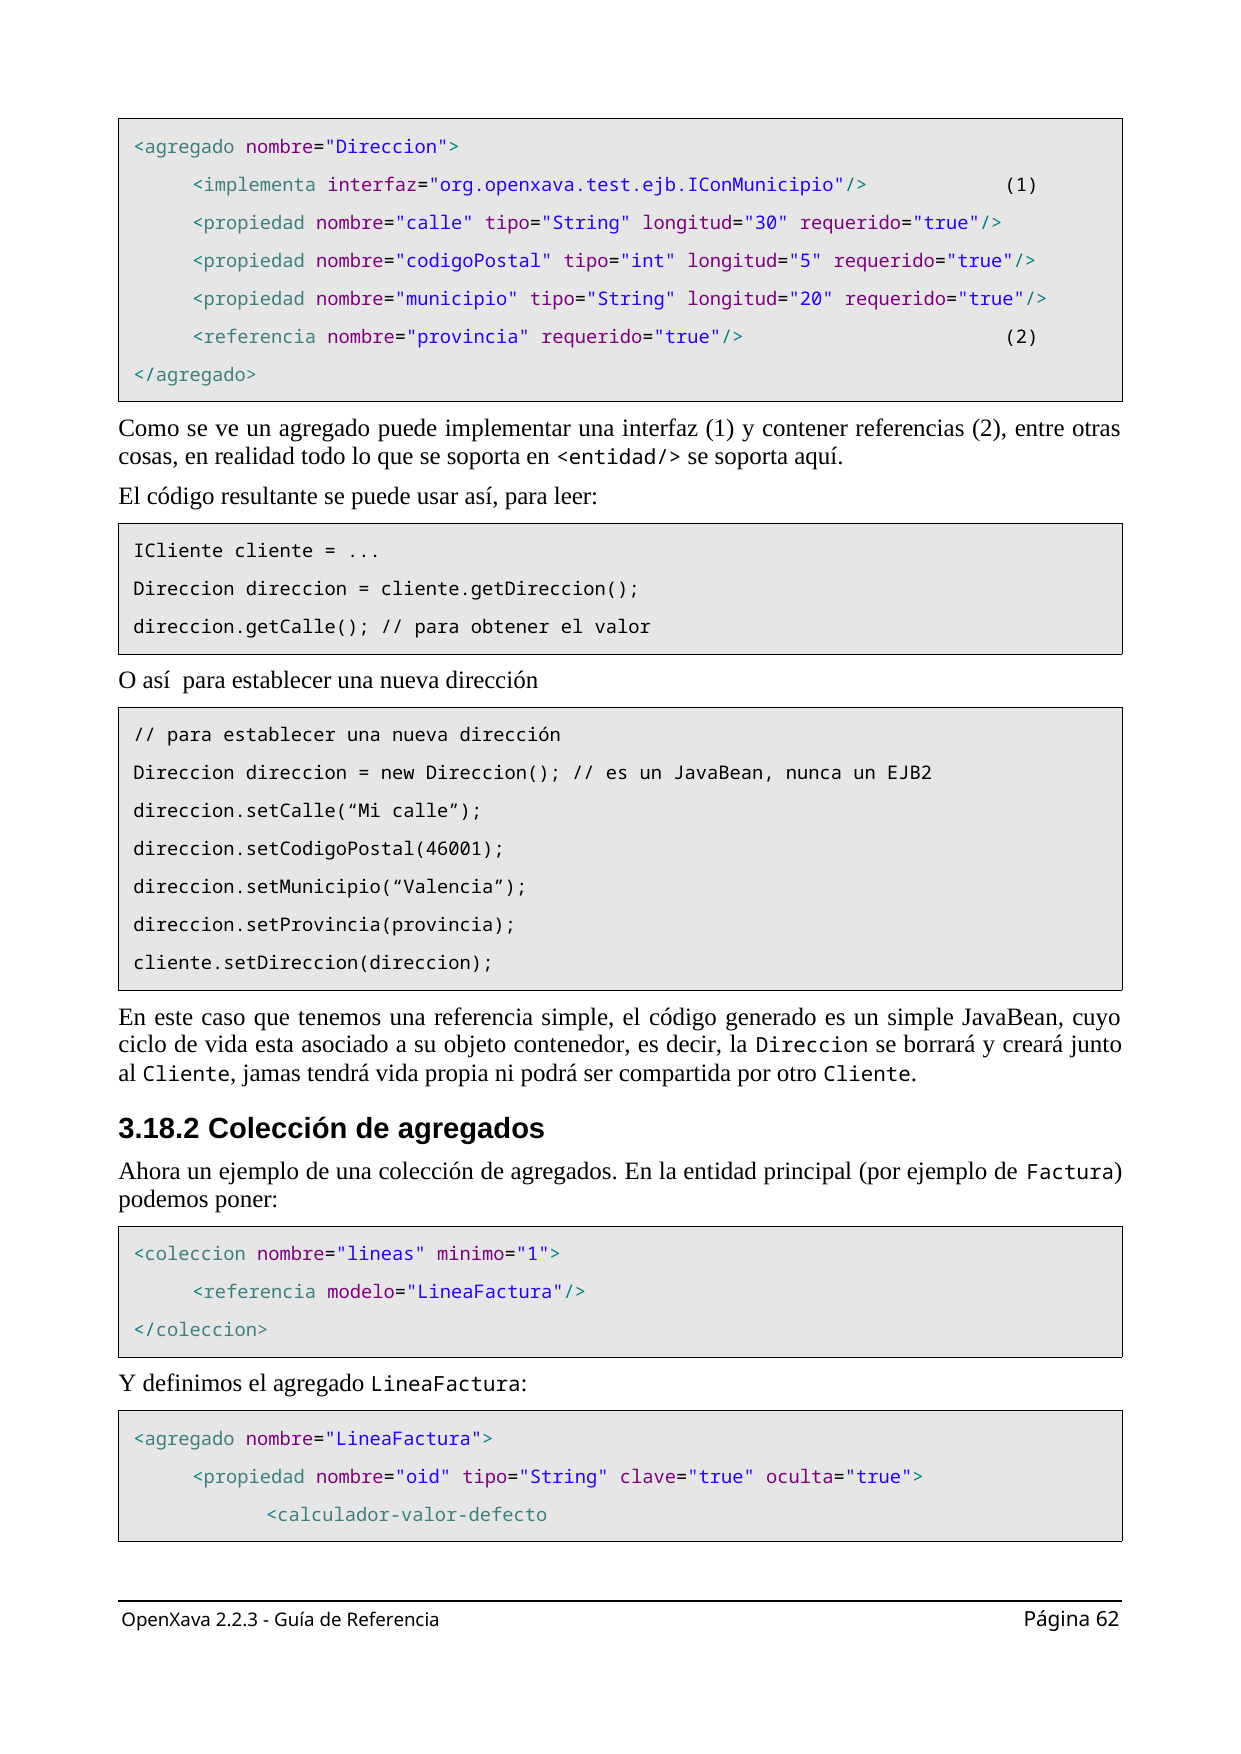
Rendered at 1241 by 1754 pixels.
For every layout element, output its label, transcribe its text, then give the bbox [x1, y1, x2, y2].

text // para establecer una nueva dirección [119, 708, 1122, 745]
text Ahora un ejemplo de una colección de agregados. En la entidad principal (por ejemplo de Factura) podemos poner: [118, 1157, 1122, 1213]
text </coleccion> [119, 1302, 1122, 1357]
text direccion.getCalle(); // para obtener el valor [119, 599, 1122, 654]
text O así para establecer una nueva dirección [118, 667, 1122, 694]
text </agregado> [119, 346, 1122, 401]
text Y definimos el agregado LineaFactura: [118, 1369, 1122, 1398]
text direccion.setMunicipio(“Valencia”); [119, 859, 1122, 897]
text <calculador-valor-defecto [119, 1486, 1122, 1541]
text En este caso que tenemos una referencia simple, el código generado es un simple JavaBean, cuyo ciclo de vida esta asociado a su objeto contenedor, es decir, la Direccion se borrará y creará junto al Cliente, jamas tendrá vida propia ni podrá ser compartida por otro Cliente. [118, 1003, 1122, 1087]
text ICliente cliente = ... [119, 524, 1122, 561]
subtitle Colección de agregados [118, 1112, 1122, 1144]
text <agregado nombre="Direccion"> [119, 119, 1122, 156]
text <propiedad nombre="municipio" tipo="String" longitud="20" requerido="true"/> [119, 270, 1122, 308]
text <propiedad nombre="codigoPostal" tipo="int" longitud="5" requerido="true"/> [119, 232, 1122, 270]
text Direccion direccion = cliente.getDireccion(); [119, 561, 1122, 599]
text <propiedad nombre="oid" tipo="String" clave="true" oculta="true"> [119, 1448, 1122, 1486]
text <referencia modelo="LineaFactura"/> [119, 1263, 1122, 1302]
text El código resultante se puede usar así, para leer: [118, 482, 1122, 510]
text <referencia nombre="provincia" requerido="true"/> (2) [119, 308, 1122, 346]
text <coleccion nombre="lineas" minimo="1"> [119, 1227, 1122, 1263]
text <agregado nombre="LineaFactura"> [119, 1411, 1122, 1448]
text direccion.setProvincia(provincia); [119, 897, 1122, 935]
text direccion.setCodigoPostal(46001); [119, 821, 1122, 859]
text <implementa interfaz="org.openxava.test.ejb.IConMunicipio"/> (1) [119, 156, 1122, 194]
text cliente.setDireccion(direccion); [119, 935, 1122, 990]
text <propiedad nombre="calle" tipo="String" longitud="30" requerido="true"/> [119, 194, 1122, 232]
text Direccion direccion = new Direccion(); // es un JavaBean, nunca un EJB2 [119, 745, 1122, 783]
text direccion.setCalle(“Mi calle”); [119, 783, 1122, 821]
text Como se ve un agregado puede implementar una interfaz (1) y contener referencias (2), entre otras cosas, en realidad todo lo que se soporta en <entidad/> se soporta aquí. [118, 414, 1122, 470]
